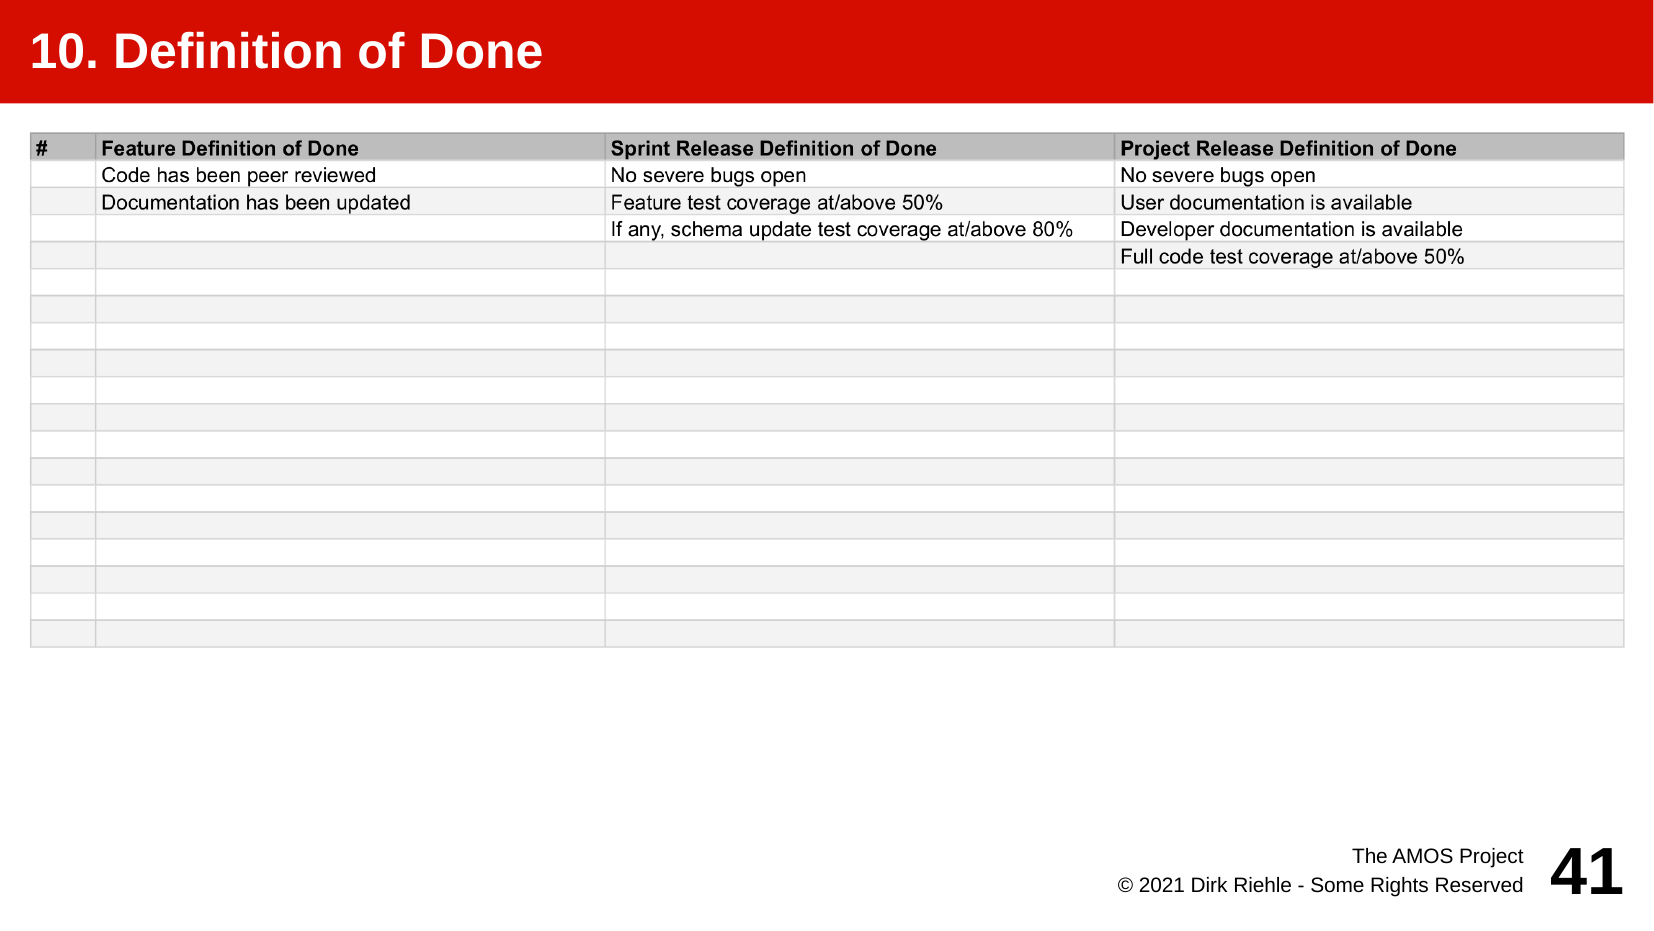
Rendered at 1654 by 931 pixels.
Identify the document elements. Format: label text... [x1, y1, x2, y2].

title 10. Definition of Done [0, 0, 1654, 104]
picture [29, 132, 1625, 648]
